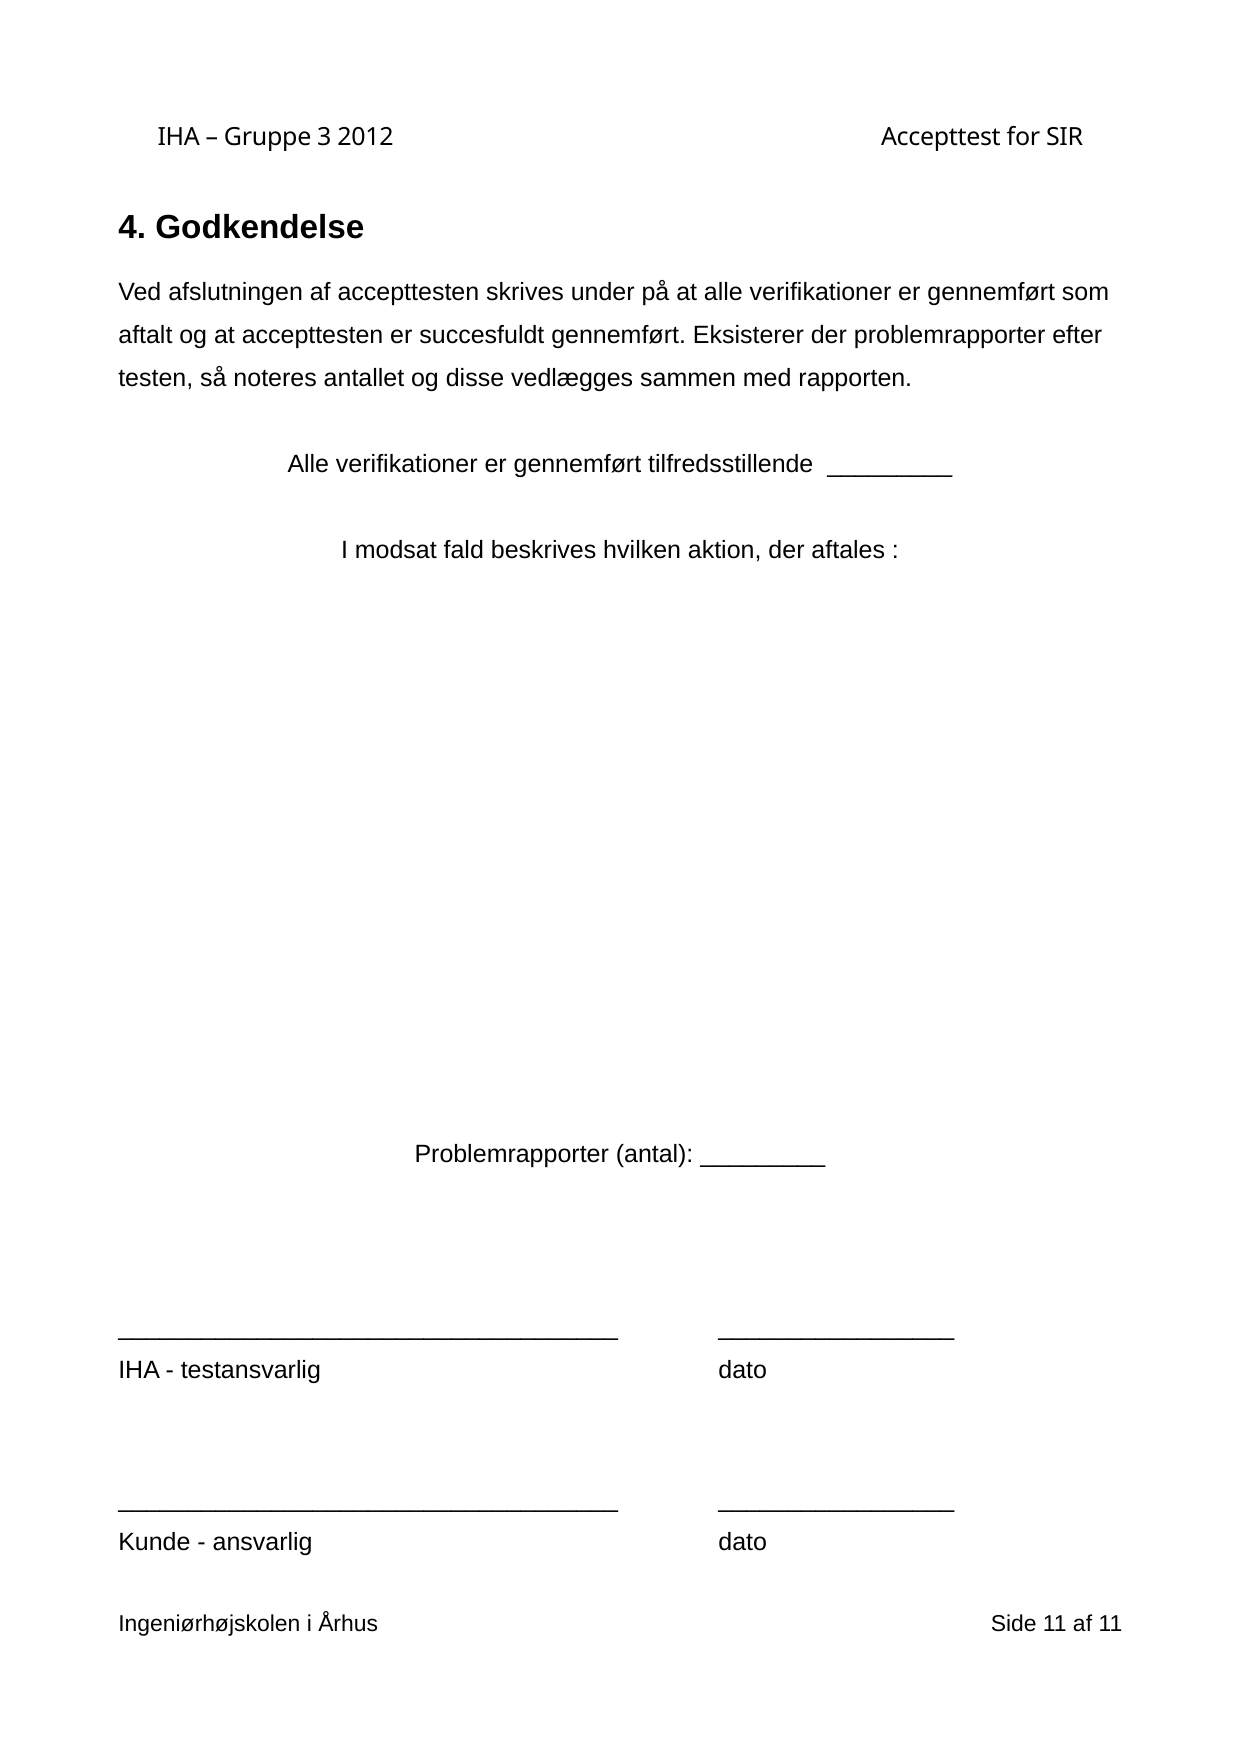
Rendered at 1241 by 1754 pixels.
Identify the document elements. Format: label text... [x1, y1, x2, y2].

text Alle verifikationer er gennemført tilfredsstillende _________ [118, 449, 1122, 478]
text ____________________________________ _________________ [118, 1312, 1122, 1341]
text ____________________________________ _________________ [118, 1484, 1122, 1513]
text IHA - testansvarlig dato [118, 1355, 1122, 1384]
text Problemrapporter (antal): _________ [118, 1139, 1122, 1168]
text Ved afslutningen af accepttesten skrives under på at alle verifikationer er gennemført som aftalt og at accepttesten er succesfuldt gennemført. Eksisterer der problemrapporter efter testen, så noteres antallet og disse vedlægges sammen med rapporten. [118, 277, 1122, 392]
text Kunde - ansvarlig dato [118, 1527, 1122, 1556]
subtitle 4. Godkendelse [118, 207, 1122, 245]
text I modsat fald beskrives hvilken aktion, der aftales : [118, 536, 1122, 564]
